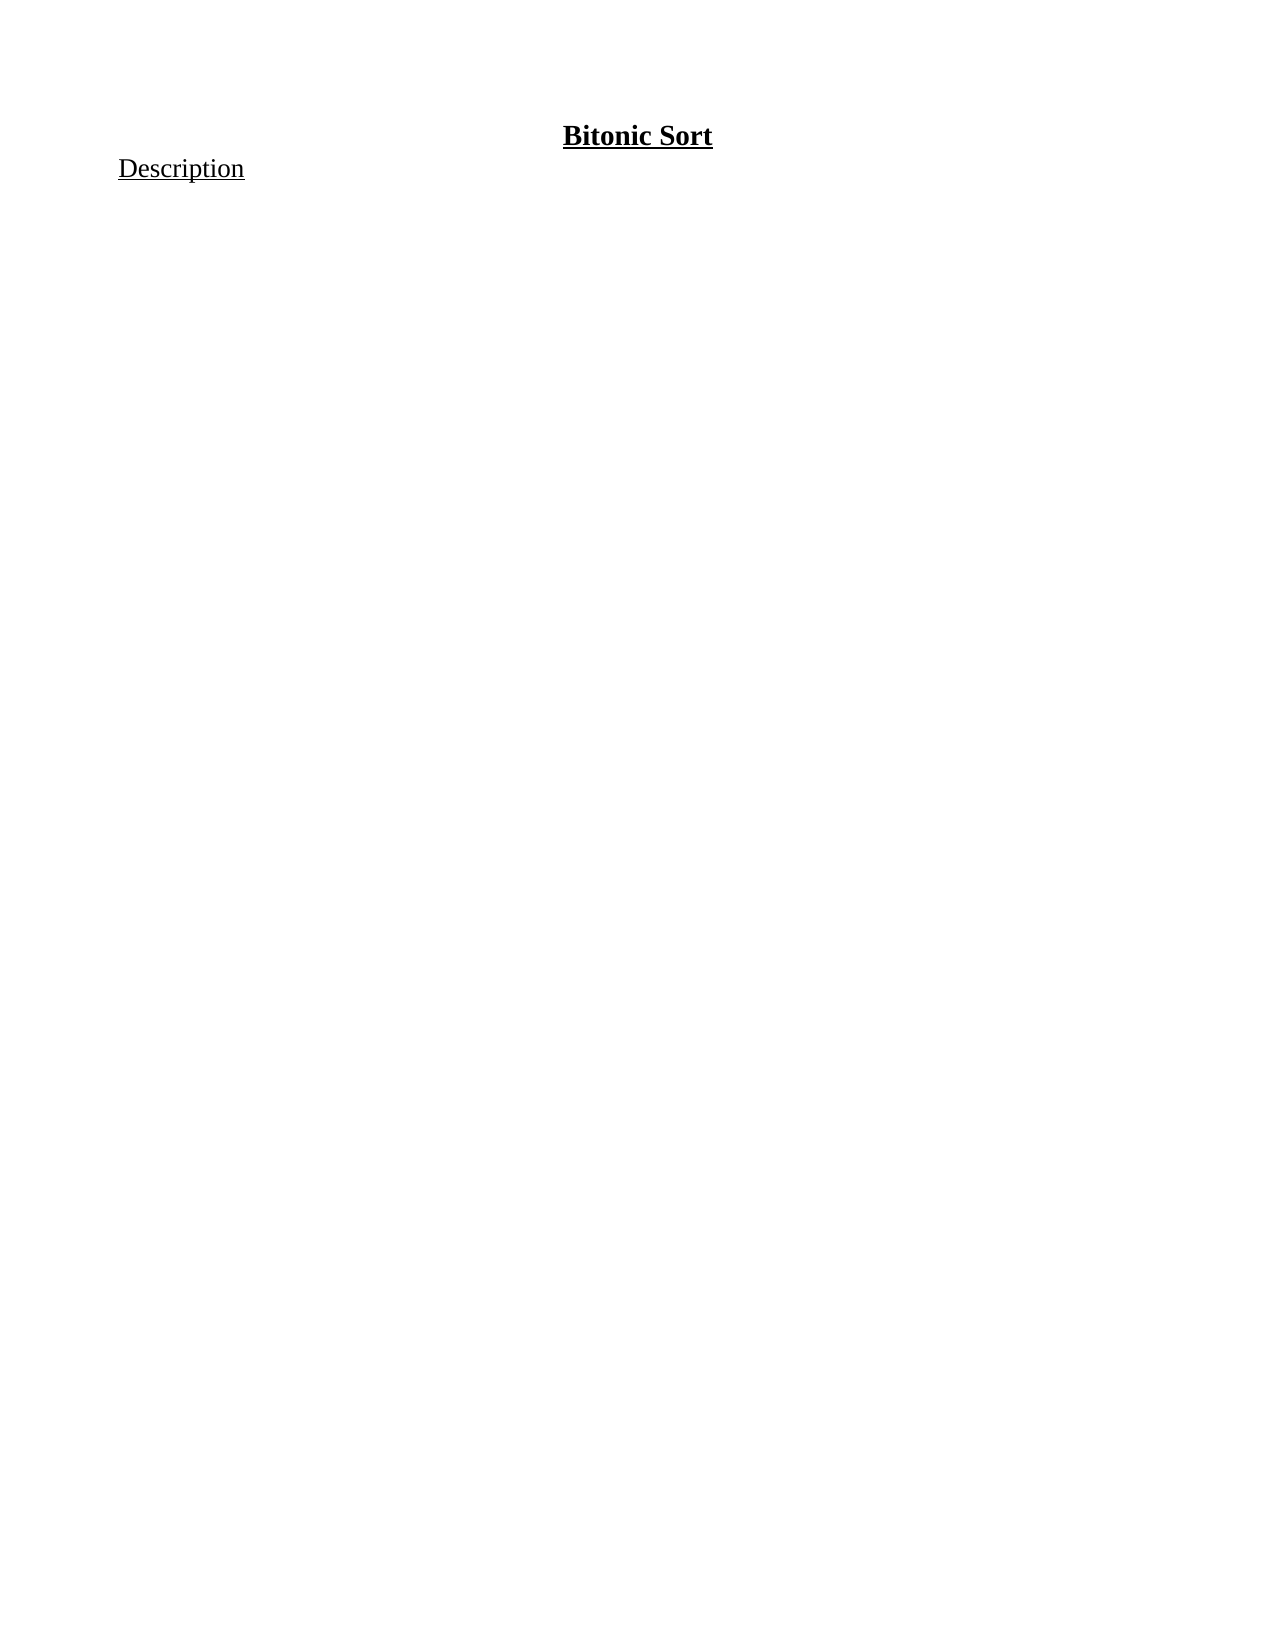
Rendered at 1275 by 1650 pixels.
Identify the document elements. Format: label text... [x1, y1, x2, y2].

text Bitonic Sort [118, 118, 1157, 152]
text Description [118, 152, 1157, 183]
